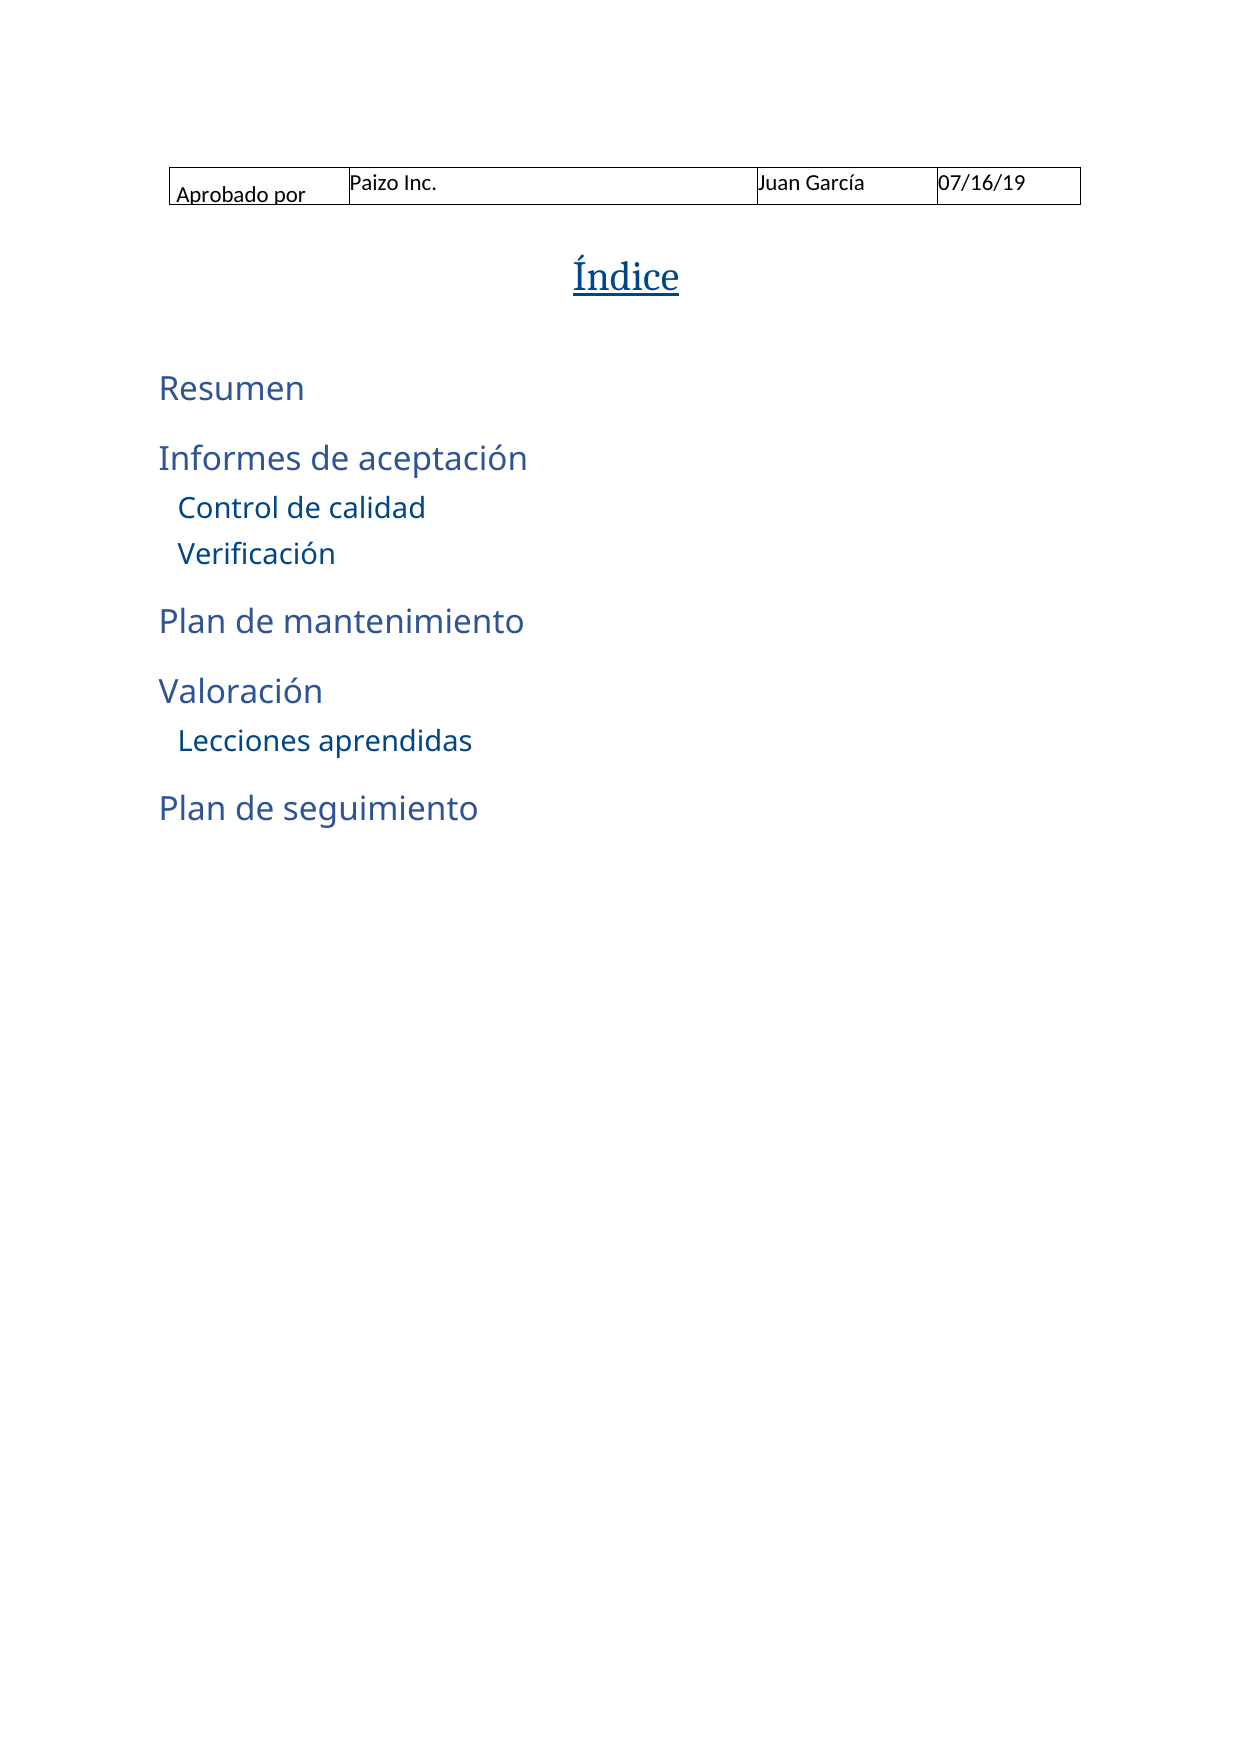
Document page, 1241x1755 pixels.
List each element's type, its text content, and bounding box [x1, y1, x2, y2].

table_cell 16/07/19 [938, 168, 1080, 204]
subtitle Plan de mantenimiento [158, 598, 1093, 643]
text Índice [158, 253, 1093, 301]
subtitle Valoración [158, 668, 1093, 714]
subtitle Resumen [158, 364, 1093, 410]
subtitle Control de calidad [177, 487, 1093, 527]
subtitle Verificación [177, 533, 1093, 573]
table_cell Paizo Inc. [350, 168, 757, 204]
subtitle Informes de aceptación [158, 435, 1093, 480]
table_cell Aprobado por [170, 168, 349, 204]
subtitle Lecciones aprendidas [177, 720, 1093, 760]
subtitle Plan de seguimiento [158, 785, 1093, 831]
table_cell Juan García [758, 168, 937, 204]
